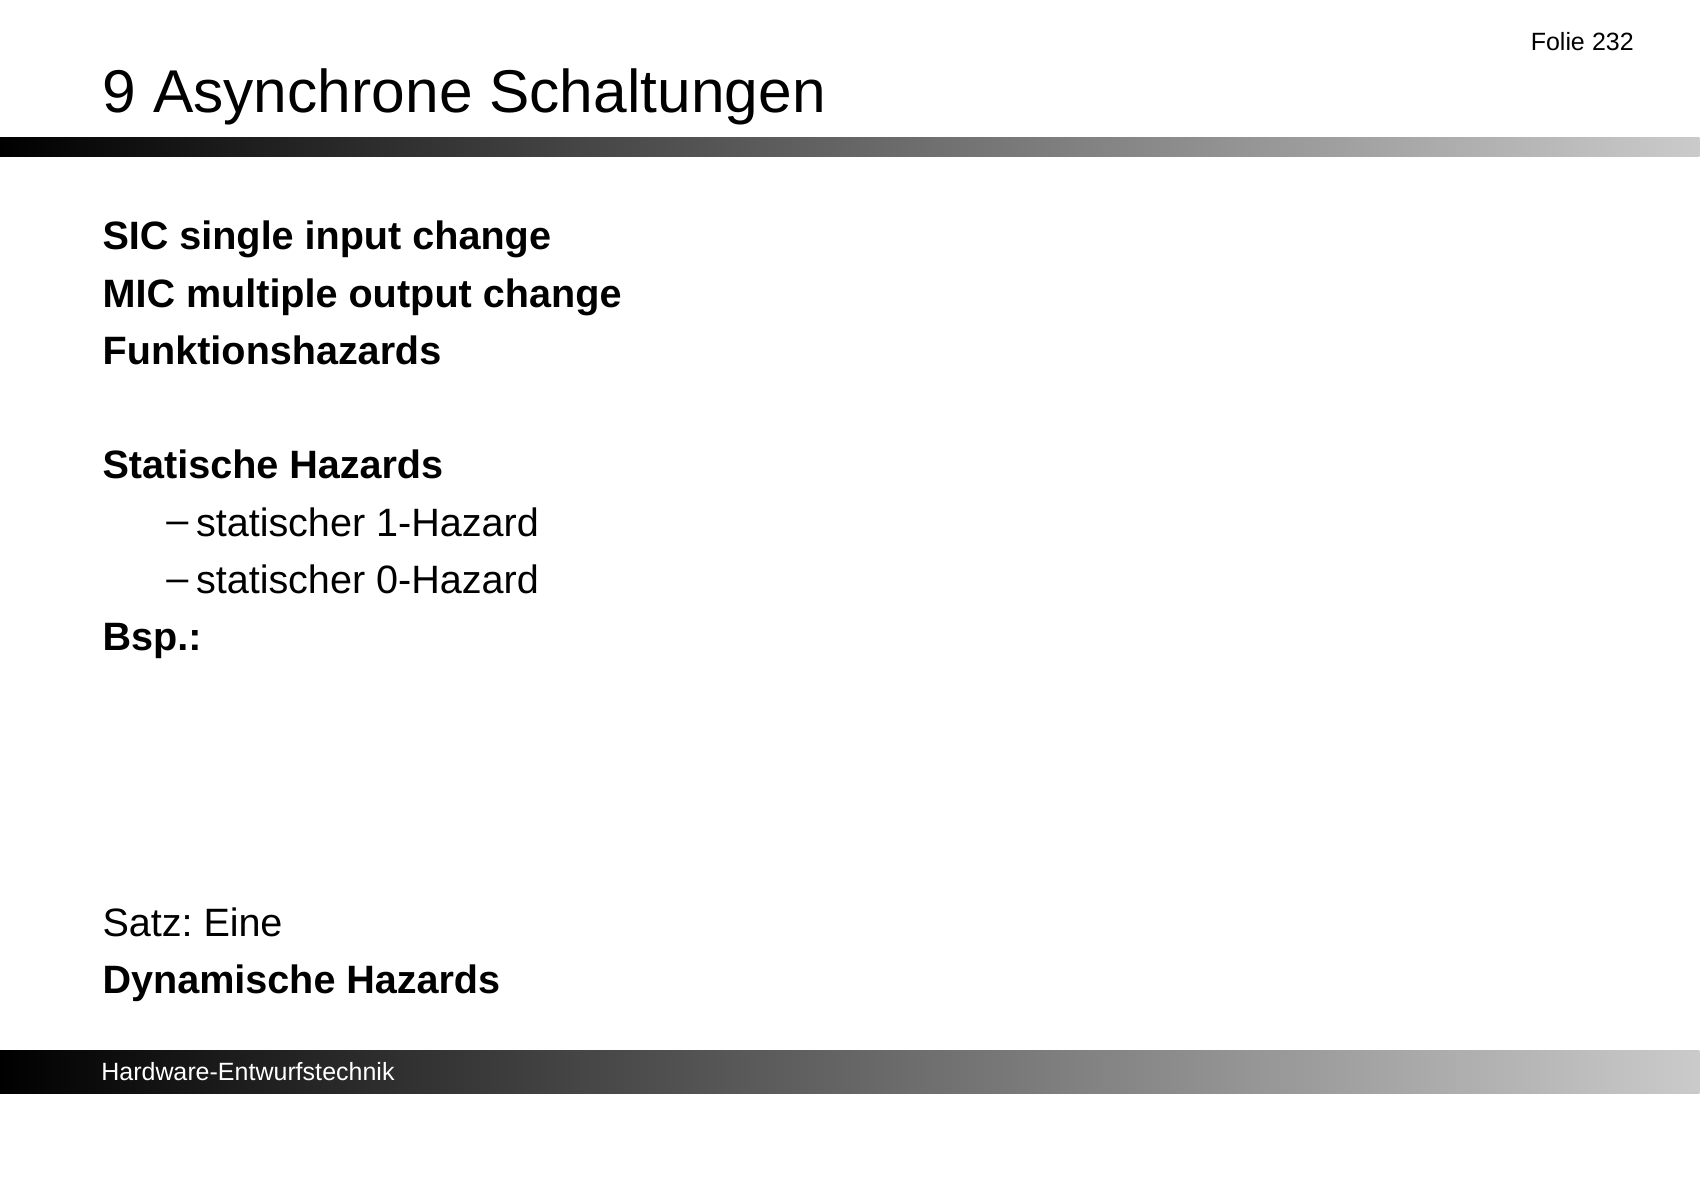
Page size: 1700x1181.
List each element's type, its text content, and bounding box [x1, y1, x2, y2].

list SIC single input change MIC multiple output change Funktionshazards Statische Hazards statischer 1-Hazard statischer 0-Hazard Bsp.: Satz: Eine Dynamische Hazards [87, 202, 1613, 1022]
title 9 Asynchrone Schaltungen [87, 36, 1421, 142]
